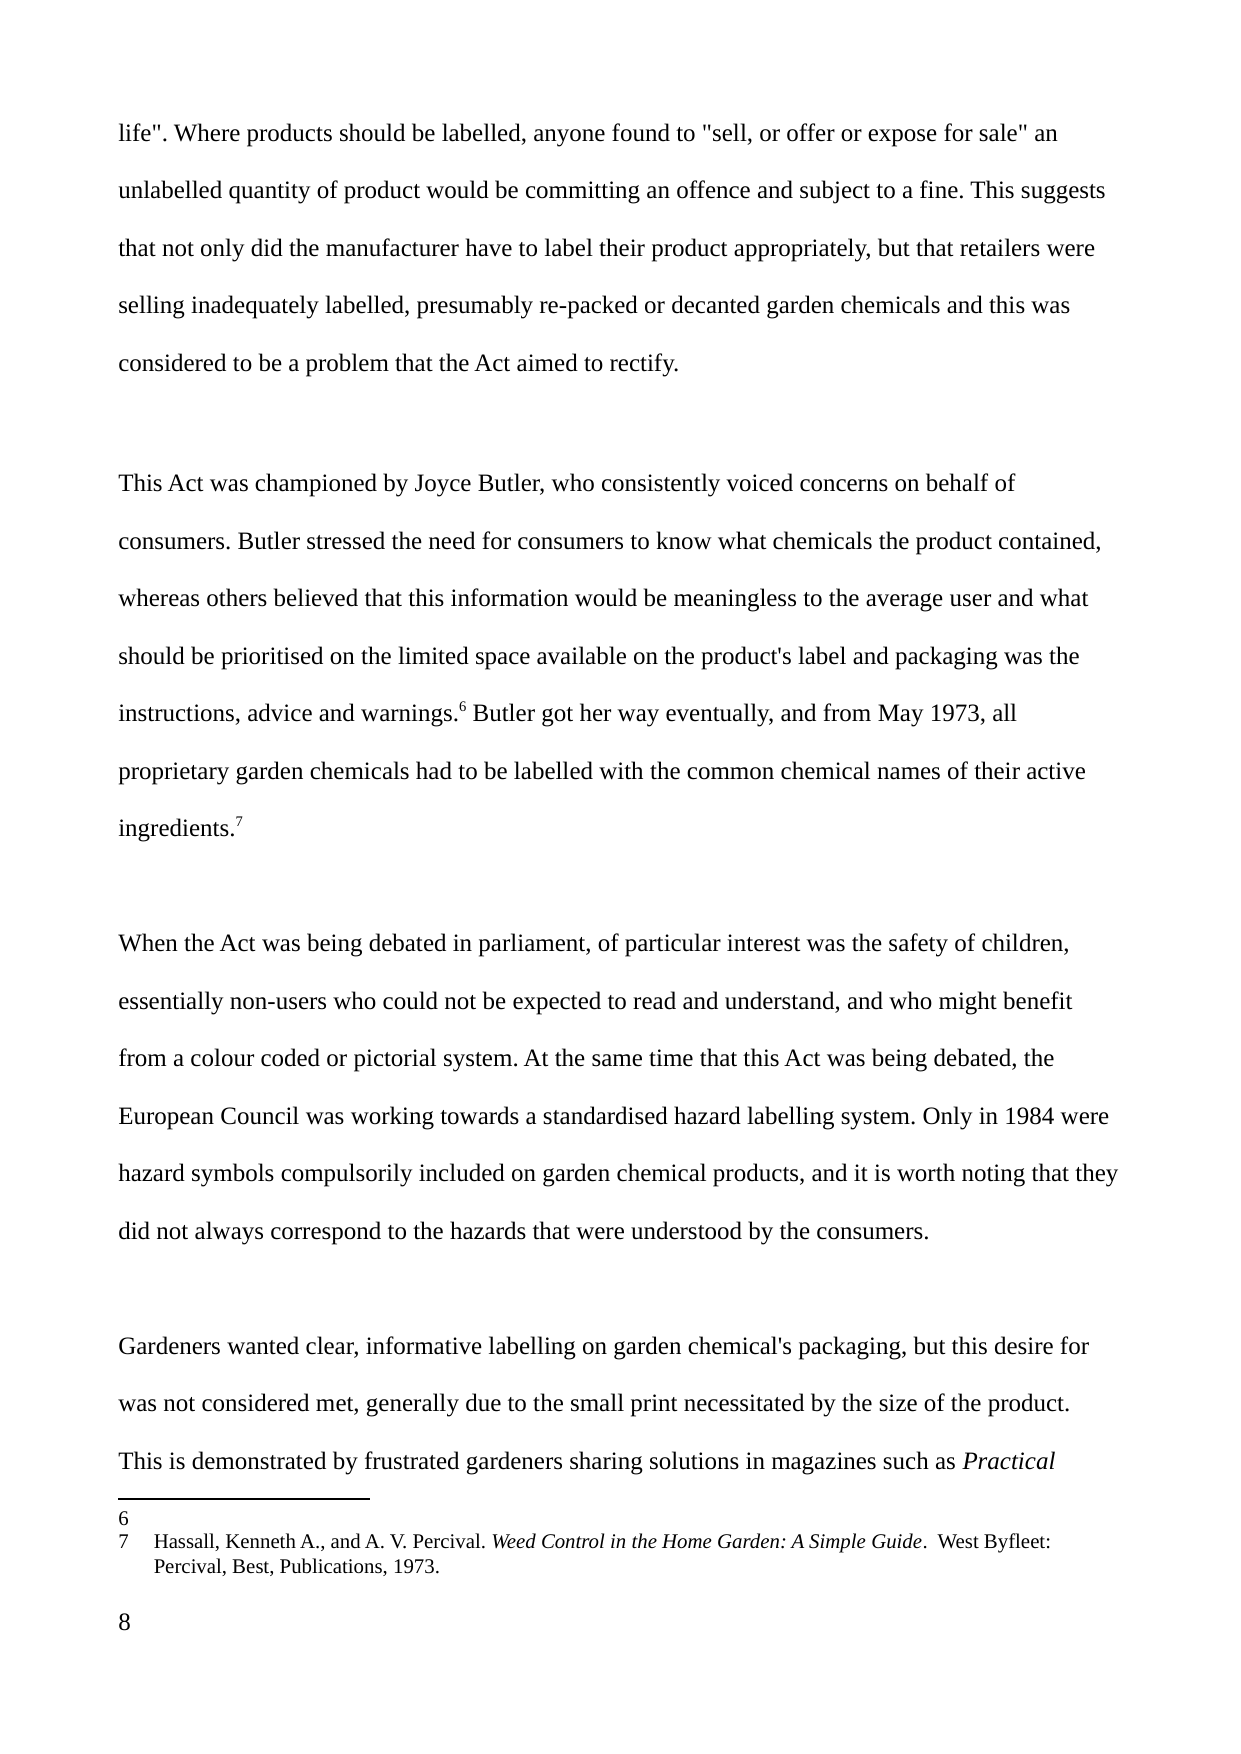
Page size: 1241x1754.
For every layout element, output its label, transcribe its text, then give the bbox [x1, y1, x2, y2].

text When the Act was being debated in parliament, of particular interest was the safety of children, essentially non-users who could not be expected to read and understand, and who might benefit from a colour coded or pictorial system. At the same time that this Act was being debated, the European Council was working towards a standardised hazard labelling system. Only in 1984 were hazard symbols compulsorily included on garden chemical products, and it is worth noting that they did not always correspond to the hazards that were understood by the consumers. [118, 928, 1122, 1244]
text Hassall, Kenneth A., and A. V. Percival. Weed Control in the Home Garden: A Simple Guide. West Byfleet: Percival, Best, Publications, 1973. [118, 1529, 1122, 1578]
text This Act was championed by Joyce Butler, who consistently voiced concerns on behalf of consumers. Butler stressed the need for consumers to know what chemicals the product contained, whereas others believed that this information would be meaningless to the average user and what should be prioritised on the limited space available on the product's label and packaging was the instructions, advice and warnings. Butler got her way eventually, and from May 1973, all proprietary garden chemicals had to be labelled with the common chemical names of their active ingredients. [118, 468, 1122, 842]
text life". Where products should be labelled, anyone found to "sell, or offer or expose for sale" an unlabelled quantity of product would be committing an offence and subject to a fine. This suggests that not only did the manufacturer have to label their product appropriately, but that retailers were selling inadequately labelled, presumably re-packed or decanted garden chemicals and this was considered to be a problem that the Act aimed to rectify. [118, 118, 1122, 377]
text Gardeners wanted clear, informative labelling on garden chemical's packaging, but this desire for was not considered met, generally due to the small print necessitated by the size of the product. This is demonstrated by frustrated gardeners sharing solutions in magazines such as Practical [118, 1331, 1122, 1474]
